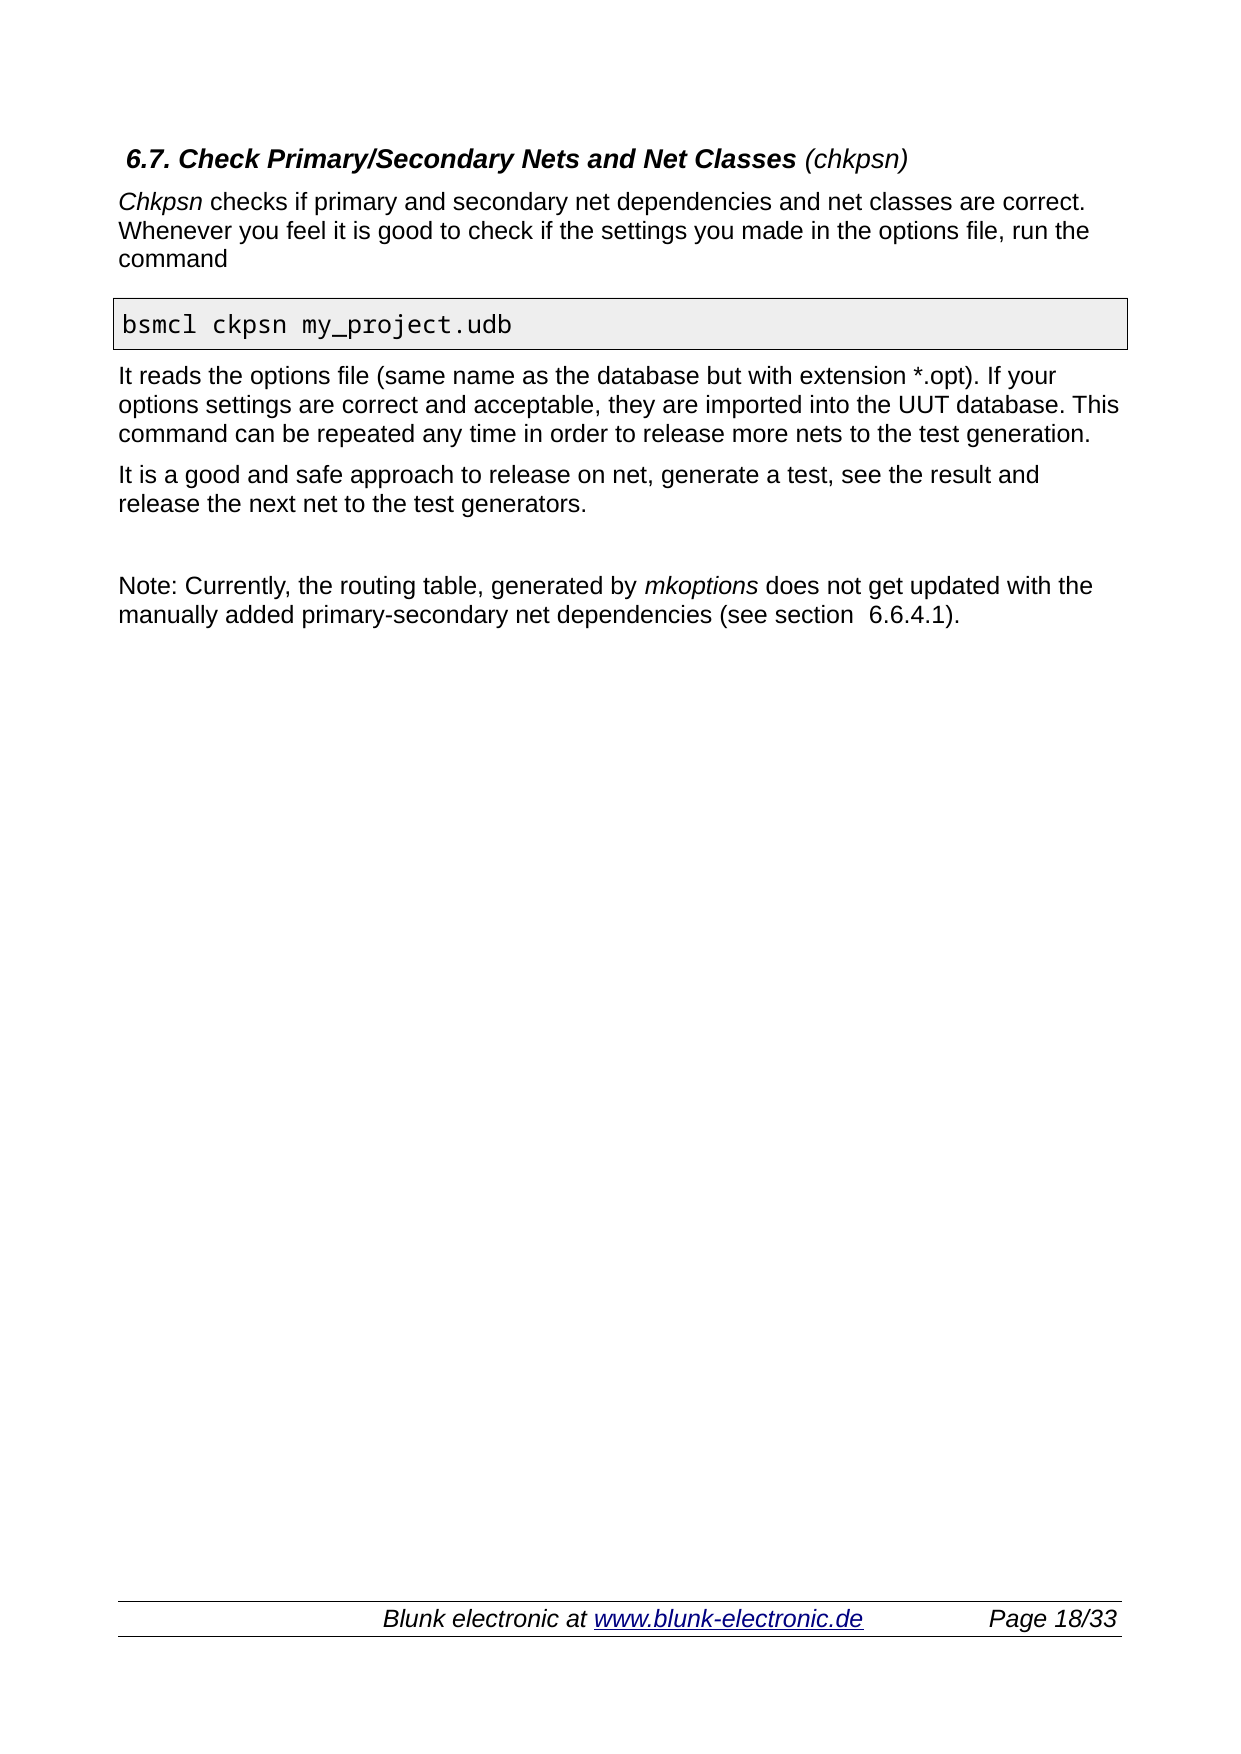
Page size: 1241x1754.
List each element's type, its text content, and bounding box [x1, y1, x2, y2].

text Note: Currently, the routing table, generated by mkoptions does not get updated with the manually added primary-secondary net dependencies (see section 6.6.4.1). [118, 571, 1122, 629]
text It is a good and safe approach to release on net, generate a test, see the result and release the next net to the test generators. [118, 460, 1122, 518]
text bsmcl ckpsn my_project.udb [122, 306, 1118, 341]
text [118, 286, 1122, 297]
text Chkpsn checks if primary and secondary net dependencies and net classes are correct. Whenever you feel it is good to check if the settings you made in the options file, run the command [118, 187, 1122, 273]
subtitle Check Primary/Secondary Nets and Net Classes (chkpsn) [118, 143, 1122, 174]
text It reads the options file (same name as the database but with extension *.opt). If your options settings are correct and acceptable, they are imported into the UUT database. This command can be repeated any time in order to release more nets to the test generation. [118, 350, 1122, 448]
